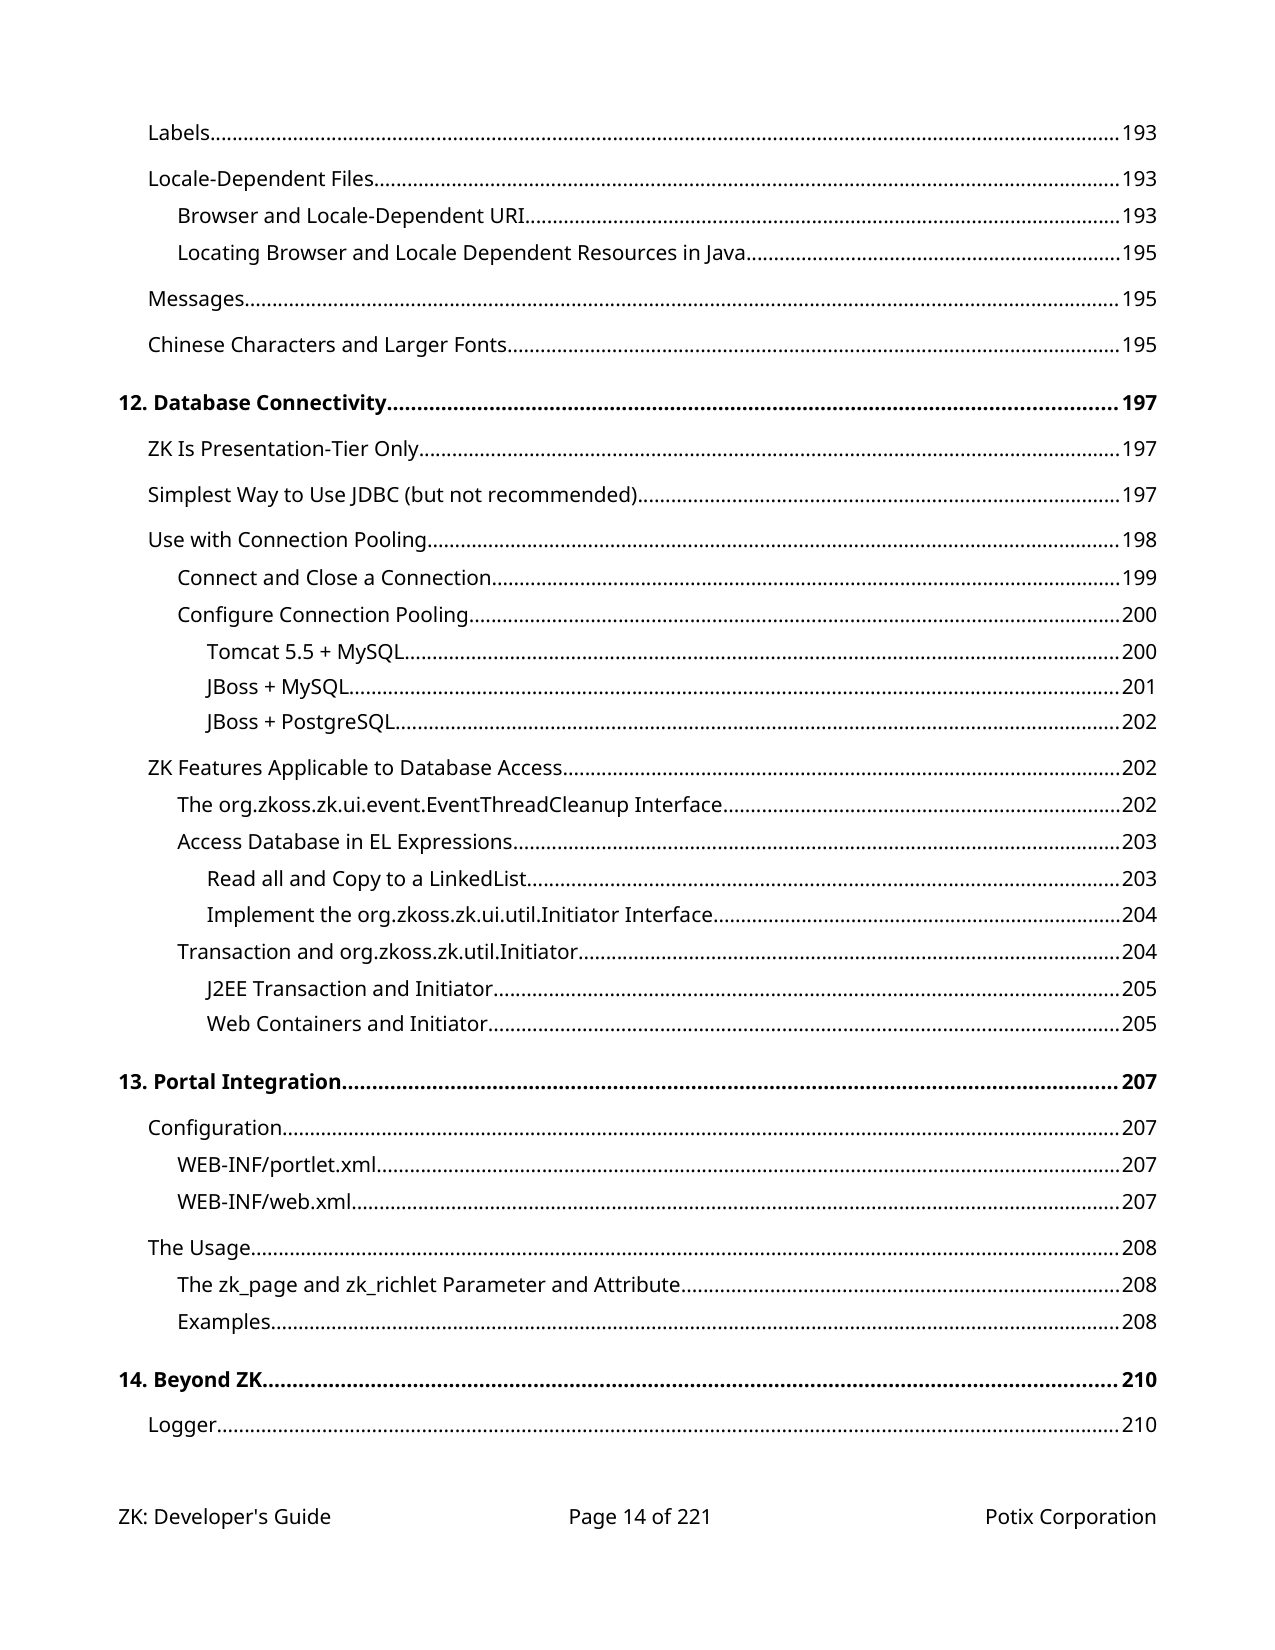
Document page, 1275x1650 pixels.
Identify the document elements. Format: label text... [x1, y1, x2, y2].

text Labels 193 [148, 118, 1157, 146]
text WEB-INF/web.xml 207 [177, 1187, 1157, 1215]
text Messages 195 [148, 284, 1157, 312]
text JBoss + MySQL 201 [207, 672, 1157, 700]
text Configuration 207 [148, 1113, 1157, 1141]
text The org.zkoss.zk.ui.event.EventThreadCleanup Interface 202 [177, 790, 1157, 818]
text Simplest Way to Use JDBC (but not recommended) 197 [148, 480, 1157, 508]
text Locale-Dependent Files 193 [148, 164, 1157, 192]
text The Usage 208 [148, 1233, 1157, 1261]
text Configure Connection Pooling 200 [177, 600, 1157, 628]
text Web Containers and Initiator 205 [207, 1009, 1157, 1037]
text ZK Features Applicable to Database Access 202 [148, 753, 1157, 781]
text Access Database in EL Expressions 203 [177, 827, 1157, 856]
text ZK Is Presentation-Tier Only 197 [148, 434, 1157, 462]
text Connect and Close a Connection 199 [177, 563, 1157, 591]
text Read all and Copy to a LinkedList 203 [207, 864, 1157, 893]
text JBoss + PostgreSQL 202 [207, 707, 1157, 736]
text Locating Browser and Locale Dependent Resources in Java 195 [177, 238, 1157, 266]
text Examples 208 [177, 1307, 1157, 1335]
text 14. Beyond ZK 210 [118, 1365, 1157, 1393]
text 12. Database Connectivity 197 [118, 388, 1157, 416]
text Browser and Locale-Dependent URI 193 [177, 201, 1157, 229]
text Logger 210 [148, 1411, 1157, 1439]
text Transaction and org.zkoss.zk.util.Initiator 204 [177, 937, 1157, 965]
text Tomcat 5.5 + MySQL 200 [207, 637, 1157, 665]
text WEB-INF/portlet.xml 207 [177, 1150, 1157, 1178]
text 13. Portal Integration 207 [118, 1067, 1157, 1095]
text J2EE Transaction and Initiator 205 [207, 974, 1157, 1002]
text The zk_page and zk_richlet Parameter and Attribute 208 [177, 1270, 1157, 1298]
text Use with Connection Pooling 198 [148, 526, 1157, 554]
text Chinese Characters and Larger Fonts 195 [148, 330, 1157, 358]
text Implement the org.zkoss.zk.ui.util.Initiator Interface 204 [207, 900, 1157, 928]
